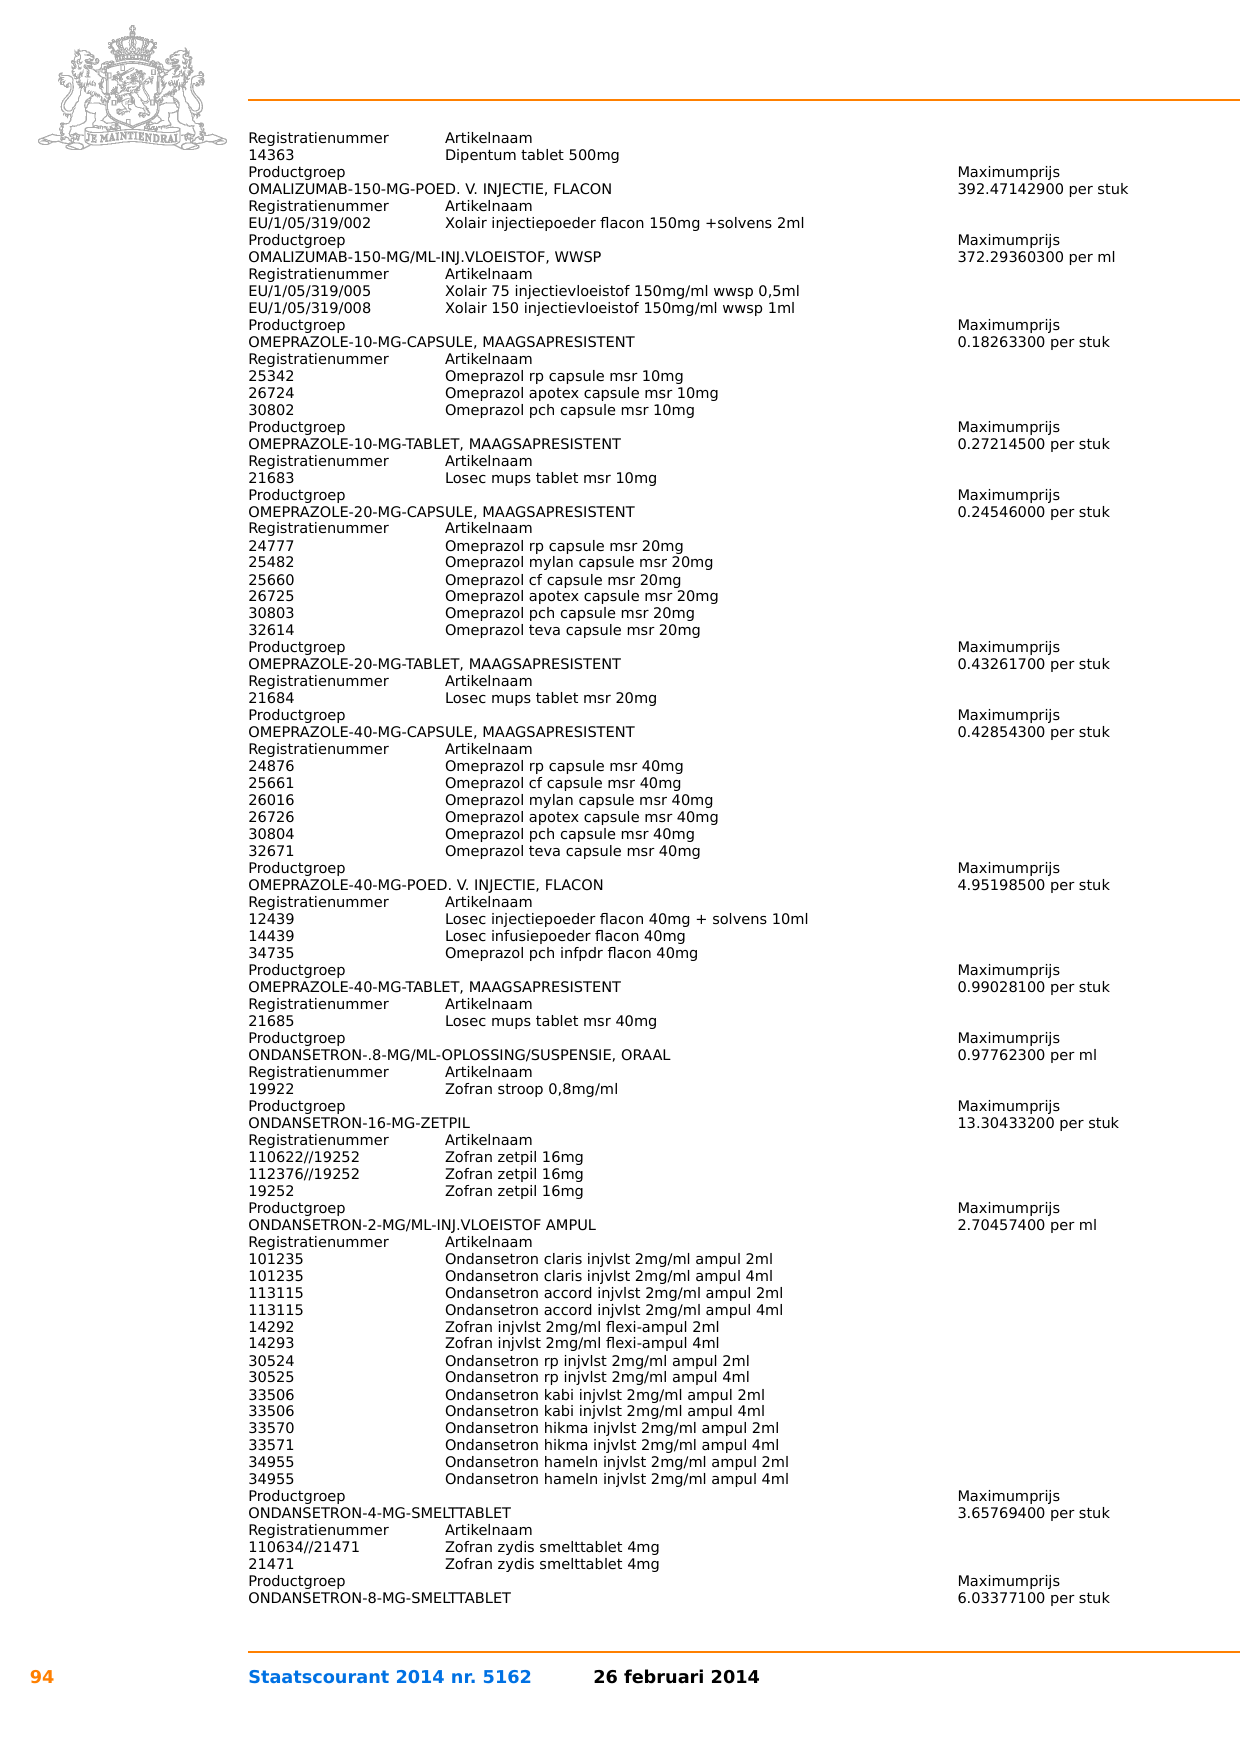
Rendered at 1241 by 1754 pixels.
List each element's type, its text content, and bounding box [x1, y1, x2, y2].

table_cell Omeprazol teva capsule msr 40mg [439, 843, 951, 860]
table_cell Productgroep [248, 707, 439, 724]
table_cell Zofran zydis smelttablet 4mg [439, 1539, 951, 1556]
table_cell Registratienummer [248, 198, 439, 215]
table_cell 24777 [248, 538, 439, 554]
table_cell Xolair 75 injectievloeistof 150mg/ml wwsp 0,5ml [439, 283, 951, 300]
table_cell Xolair injectiepoeder flacon 150mg +solvens 2ml [439, 215, 951, 232]
table_cell ONDANSETRON-.8-MG/ML-OPLOSSING/SUSPENSIE, ORAAL [248, 1047, 951, 1064]
table_cell [439, 639, 951, 656]
table_cell ONDANSETRON-2-MG/ML-INJ.VLOEISTOF AMPUL [248, 1217, 951, 1233]
table_cell Ondansetron accord injvlst 2mg/ml ampul 2ml [439, 1285, 951, 1301]
table_cell Omeprazol apotex capsule msr 20mg [439, 588, 951, 605]
table_cell Productgroep [248, 486, 439, 503]
table_cell Productgroep [248, 639, 439, 656]
table_cell Artikelnaam [439, 1234, 951, 1251]
table_cell Maximumprijs [951, 860, 1163, 877]
table_cell [951, 928, 1163, 945]
table_cell [951, 996, 1163, 1013]
table_cell 30524 [248, 1353, 439, 1369]
table_cell [951, 1301, 1163, 1318]
table_cell Ondansetron hikma injvlst 2mg/ml ampul 4ml [439, 1437, 951, 1454]
table_cell Productgroep [248, 1098, 439, 1115]
table_cell Omeprazol pch capsule msr 20mg [439, 605, 951, 622]
table_cell Registratienummer [248, 1064, 439, 1081]
table_cell 110622//19252 [248, 1149, 439, 1166]
table_cell [951, 351, 1163, 368]
table_cell Ondansetron hameln injvlst 2mg/ml ampul 4ml [439, 1471, 951, 1488]
table_cell Omeprazol pch capsule msr 40mg [439, 826, 951, 843]
table_cell Registratienummer [248, 520, 439, 537]
table_cell Zofran zydis smelttablet 4mg [439, 1556, 951, 1573]
table_cell [951, 1268, 1163, 1284]
table_cell Registratienummer [248, 1132, 439, 1149]
table_cell [951, 1522, 1163, 1539]
table_cell [951, 673, 1163, 690]
table_cell 0.18263300 per stuk [951, 334, 1163, 351]
table_cell Artikelnaam [439, 453, 951, 469]
table_cell Artikelnaam [439, 1064, 951, 1081]
table_cell Losec mups tablet msr 40mg [439, 1013, 951, 1030]
table_cell [951, 470, 1163, 486]
table_cell Maximumprijs [951, 639, 1163, 656]
table_cell [439, 1200, 951, 1217]
table_cell 14439 [248, 928, 439, 945]
table_cell ONDANSETRON-4-MG-SMELTTABLET [248, 1505, 951, 1522]
table_cell [951, 1149, 1163, 1166]
table_cell Zofran zetpil 16mg [439, 1166, 951, 1183]
table_cell Omeprazol apotex capsule msr 40mg [439, 809, 951, 826]
table_cell 19922 [248, 1081, 439, 1098]
table_cell Zofran zetpil 16mg [439, 1183, 951, 1199]
table_cell 0.24546000 per stuk [951, 504, 1163, 520]
table_cell Maximumprijs [951, 1488, 1163, 1505]
table_cell 26725 [248, 588, 439, 605]
table_cell [951, 368, 1163, 384]
table_cell 13.30433200 per stuk [951, 1115, 1163, 1132]
table_cell [951, 1471, 1163, 1488]
table_cell 3.65769400 per stuk [951, 1505, 1163, 1522]
table_cell Artikelnaam [439, 673, 951, 690]
table_cell Omeprazol cf capsule msr 40mg [439, 775, 951, 792]
table_cell OMALIZUMAB-150-MG/ML-INJ.VLOEISTOF, WWSP [248, 249, 951, 266]
table_cell Productgroep [248, 317, 439, 334]
table_cell [951, 809, 1163, 826]
table_cell 25660 [248, 571, 439, 588]
table_cell [951, 571, 1163, 588]
table_cell Maximumprijs [951, 1200, 1163, 1217]
table_cell Omeprazol rp capsule msr 10mg [439, 368, 951, 384]
table_cell [951, 605, 1163, 622]
table_cell Maximumprijs [951, 419, 1163, 436]
table_cell [439, 232, 951, 249]
table_cell Maximumprijs [951, 1030, 1163, 1047]
table_cell [951, 147, 1163, 164]
table_cell Artikelnaam [439, 351, 951, 368]
table_cell EU/1/05/319/005 [248, 283, 439, 300]
table_cell [951, 1556, 1163, 1573]
table_cell Ondansetron claris injvlst 2mg/ml ampul 4ml [439, 1268, 951, 1284]
table_cell Losec mups tablet msr 20mg [439, 690, 951, 707]
table_cell 0.27214500 per stuk [951, 436, 1163, 452]
table_cell ONDANSETRON-8-MG-SMELTTABLET [248, 1590, 951, 1607]
table_cell [951, 775, 1163, 792]
table_cell 30803 [248, 605, 439, 622]
table_cell Maximumprijs [951, 317, 1163, 334]
table_cell Productgroep [248, 962, 439, 979]
table_cell Artikelnaam [439, 198, 951, 215]
table_cell 112376//19252 [248, 1166, 439, 1183]
table_cell [951, 1166, 1163, 1183]
table_cell [439, 860, 951, 877]
table_cell [951, 1454, 1163, 1471]
table_cell 14363 [248, 147, 439, 164]
table_cell Registratienummer [248, 1234, 439, 1251]
table_cell 25482 [248, 554, 439, 571]
table_cell [951, 1064, 1163, 1081]
table_cell [951, 215, 1163, 232]
table_cell Productgroep [248, 164, 439, 181]
table_cell [439, 707, 951, 724]
table_cell OMEPRAZOLE-40-MG-TABLET, MAAGSAPRESISTENT [248, 979, 951, 996]
table_cell 101235 [248, 1251, 439, 1267]
table_cell Zofran injvlst 2mg/ml flexi-ampul 2ml [439, 1319, 951, 1335]
table_cell [951, 554, 1163, 571]
table_cell Maximumprijs [951, 1573, 1163, 1590]
table_cell [439, 1488, 951, 1505]
picture [38, 25, 227, 150]
table_cell Artikelnaam [439, 741, 951, 758]
table_cell EU/1/05/319/008 [248, 300, 439, 317]
table_cell [951, 1013, 1163, 1030]
table_cell [951, 792, 1163, 809]
table_cell Artikelnaam [439, 1132, 951, 1149]
table_cell 26016 [248, 792, 439, 809]
table_cell [951, 1353, 1163, 1369]
table_cell [951, 741, 1163, 758]
table_cell 34735 [248, 945, 439, 962]
table_cell [951, 843, 1163, 860]
table_cell OMALIZUMAB-150-MG-POED. V. INJECTIE, FLACON [248, 181, 951, 198]
table_cell 26726 [248, 809, 439, 826]
table_cell Omeprazol mylan capsule msr 20mg [439, 554, 951, 571]
table_cell Maximumprijs [951, 1098, 1163, 1115]
table_cell Omeprazol teva capsule msr 20mg [439, 622, 951, 639]
table_cell 33506 [248, 1403, 439, 1420]
table_cell Registratienummer [248, 741, 439, 758]
table_cell OMEPRAZOLE-20-MG-TABLET, MAAGSAPRESISTENT [248, 656, 951, 673]
table_cell Omeprazol apotex capsule msr 10mg [439, 385, 951, 402]
table_cell Maximumprijs [951, 962, 1163, 979]
table_cell 21683 [248, 470, 439, 486]
table_cell Losec injectiepoeder flacon 40mg + solvens 10ml [439, 911, 951, 928]
table_cell Ondansetron hikma injvlst 2mg/ml ampul 2ml [439, 1420, 951, 1437]
table_cell 21471 [248, 1556, 439, 1573]
table_cell Artikelnaam [439, 996, 951, 1013]
table_cell [951, 1183, 1163, 1199]
table_cell 14293 [248, 1335, 439, 1352]
table_cell [951, 1386, 1163, 1403]
table_cell Registratienummer [248, 1522, 439, 1539]
table_cell Ondansetron claris injvlst 2mg/ml ampul 2ml [439, 1251, 951, 1267]
table_cell Ondansetron rp injvlst 2mg/ml ampul 2ml [439, 1353, 951, 1369]
table_cell [951, 690, 1163, 707]
table_cell Productgroep [248, 1200, 439, 1217]
table_cell [951, 1335, 1163, 1352]
table_cell [439, 486, 951, 503]
table_cell 113115 [248, 1301, 439, 1318]
table_cell 30525 [248, 1369, 439, 1386]
table_cell [951, 1251, 1163, 1267]
table_cell OMEPRAZOLE-10-MG-TABLET, MAAGSAPRESISTENT [248, 436, 951, 452]
table_cell 30802 [248, 402, 439, 418]
table_cell Registratienummer [248, 894, 439, 911]
table_cell 26724 [248, 385, 439, 402]
table_cell [439, 1573, 951, 1590]
table_cell Artikelnaam [439, 520, 951, 537]
table_cell [951, 1081, 1163, 1098]
table_cell Ondansetron kabi injvlst 2mg/ml ampul 2ml [439, 1386, 951, 1403]
table_cell Registratienummer [248, 673, 439, 690]
table_cell Registratienummer [248, 130, 439, 147]
table_cell Productgroep [248, 232, 439, 249]
table_cell [951, 520, 1163, 537]
table_cell Productgroep [248, 860, 439, 877]
table_cell [439, 1030, 951, 1047]
table_cell [439, 317, 951, 334]
table_cell Losec infusiepoeder flacon 40mg [439, 928, 951, 945]
table_cell Productgroep [248, 1573, 439, 1590]
table_cell [951, 1285, 1163, 1301]
table_cell 33506 [248, 1386, 439, 1403]
table_cell Ondansetron hameln injvlst 2mg/ml ampul 2ml [439, 1454, 951, 1471]
table_cell Xolair 150 injectievloeistof 150mg/ml wwsp 1ml [439, 300, 951, 317]
table_cell [439, 962, 951, 979]
table_cell 0.97762300 per ml [951, 1047, 1163, 1064]
table_cell 19252 [248, 1183, 439, 1199]
table_cell [951, 945, 1163, 962]
table_cell [951, 1539, 1163, 1556]
table_cell 32671 [248, 843, 439, 860]
table_cell EU/1/05/319/002 [248, 215, 439, 232]
table_cell [951, 588, 1163, 605]
table_cell Productgroep [248, 1030, 439, 1047]
table_cell Zofran stroop 0,8mg/ml [439, 1081, 951, 1098]
table_cell Omeprazol cf capsule msr 20mg [439, 571, 951, 588]
table_cell 14292 [248, 1319, 439, 1335]
table_cell 110634//21471 [248, 1539, 439, 1556]
table_cell [951, 130, 1163, 147]
table_cell [951, 538, 1163, 554]
table_cell Registratienummer [248, 996, 439, 1013]
table_cell [439, 1098, 951, 1115]
table_cell Artikelnaam [439, 894, 951, 911]
table_cell [951, 758, 1163, 775]
table_cell 372.29360300 per ml [951, 249, 1163, 266]
table_cell [951, 198, 1163, 215]
table_cell 34955 [248, 1454, 439, 1471]
table_cell [439, 164, 951, 181]
table_cell 24876 [248, 758, 439, 775]
table_cell [951, 385, 1163, 402]
table_cell Productgroep [248, 1488, 439, 1505]
table_cell Omeprazol pch infpdr flacon 40mg [439, 945, 951, 962]
table_cell [951, 1437, 1163, 1454]
table_cell [951, 826, 1163, 843]
table_cell Maximumprijs [951, 164, 1163, 181]
table_cell Registratienummer [248, 351, 439, 368]
table_cell 0.42854300 per stuk [951, 724, 1163, 741]
table_cell 113115 [248, 1285, 439, 1301]
table_cell 21685 [248, 1013, 439, 1030]
table_cell Ondansetron kabi injvlst 2mg/ml ampul 4ml [439, 1403, 951, 1420]
table_cell 21684 [248, 690, 439, 707]
table_cell 33571 [248, 1437, 439, 1454]
table_cell Maximumprijs [951, 232, 1163, 249]
table_cell 12439 [248, 911, 439, 928]
table_cell Dipentum tablet 500mg [439, 147, 951, 164]
table_cell Registratienummer [248, 266, 439, 283]
table_cell [951, 1403, 1163, 1420]
table_cell Ondansetron rp injvlst 2mg/ml ampul 4ml [439, 1369, 951, 1386]
table_cell Productgroep [248, 419, 439, 436]
table_cell Omeprazol mylan capsule msr 40mg [439, 792, 951, 809]
table_cell ONDANSETRON-16-MG-ZETPIL [248, 1115, 951, 1132]
table_cell [951, 1420, 1163, 1437]
table_cell [951, 911, 1163, 928]
table_cell OMEPRAZOLE-40-MG-CAPSULE, MAAGSAPRESISTENT [248, 724, 951, 741]
table_cell Maximumprijs [951, 486, 1163, 503]
table_cell Omeprazol pch capsule msr 10mg [439, 402, 951, 418]
table_cell OMEPRAZOLE-20-MG-CAPSULE, MAAGSAPRESISTENT [248, 504, 951, 520]
table_cell 33570 [248, 1420, 439, 1437]
table_cell Registratienummer [248, 453, 439, 469]
table_cell 32614 [248, 622, 439, 639]
table_cell Zofran zetpil 16mg [439, 1149, 951, 1166]
table_cell 30804 [248, 826, 439, 843]
table_cell 392.47142900 per stuk [951, 181, 1163, 198]
table_cell 25661 [248, 775, 439, 792]
table_cell [951, 894, 1163, 911]
table_cell 101235 [248, 1268, 439, 1284]
table_cell Artikelnaam [439, 1522, 951, 1539]
table_cell [439, 419, 951, 436]
table_cell 0.99028100 per stuk [951, 979, 1163, 996]
table_cell 6.03377100 per stuk [951, 1590, 1163, 1607]
table_cell [951, 402, 1163, 418]
table_cell [951, 622, 1163, 639]
table_cell 2.70457400 per ml [951, 1217, 1163, 1233]
table_cell Ondansetron accord injvlst 2mg/ml ampul 4ml [439, 1301, 951, 1318]
table_cell [951, 453, 1163, 469]
table_cell 34955 [248, 1471, 439, 1488]
table_cell [951, 1132, 1163, 1149]
table_cell Maximumprijs [951, 707, 1163, 724]
table_cell 25342 [248, 368, 439, 384]
table_cell Losec mups tablet msr 10mg [439, 470, 951, 486]
table_cell [951, 1234, 1163, 1251]
table_cell Zofran injvlst 2mg/ml flexi-ampul 4ml [439, 1335, 951, 1352]
table_cell [951, 1369, 1163, 1386]
table_cell OMEPRAZOLE-10-MG-CAPSULE, MAAGSAPRESISTENT [248, 334, 951, 351]
table_cell [951, 1319, 1163, 1335]
table_cell OMEPRAZOLE-40-MG-POED. V. INJECTIE, FLACON [248, 877, 951, 894]
table_cell Omeprazol rp capsule msr 40mg [439, 758, 951, 775]
table_cell [951, 266, 1163, 283]
table_cell Artikelnaam [439, 130, 951, 147]
table_cell Artikelnaam [439, 266, 951, 283]
table_cell [951, 300, 1163, 317]
table_cell [951, 283, 1163, 300]
table_cell 0.43261700 per stuk [951, 656, 1163, 673]
table_cell Omeprazol rp capsule msr 20mg [439, 538, 951, 554]
table_cell 4.95198500 per stuk [951, 877, 1163, 894]
